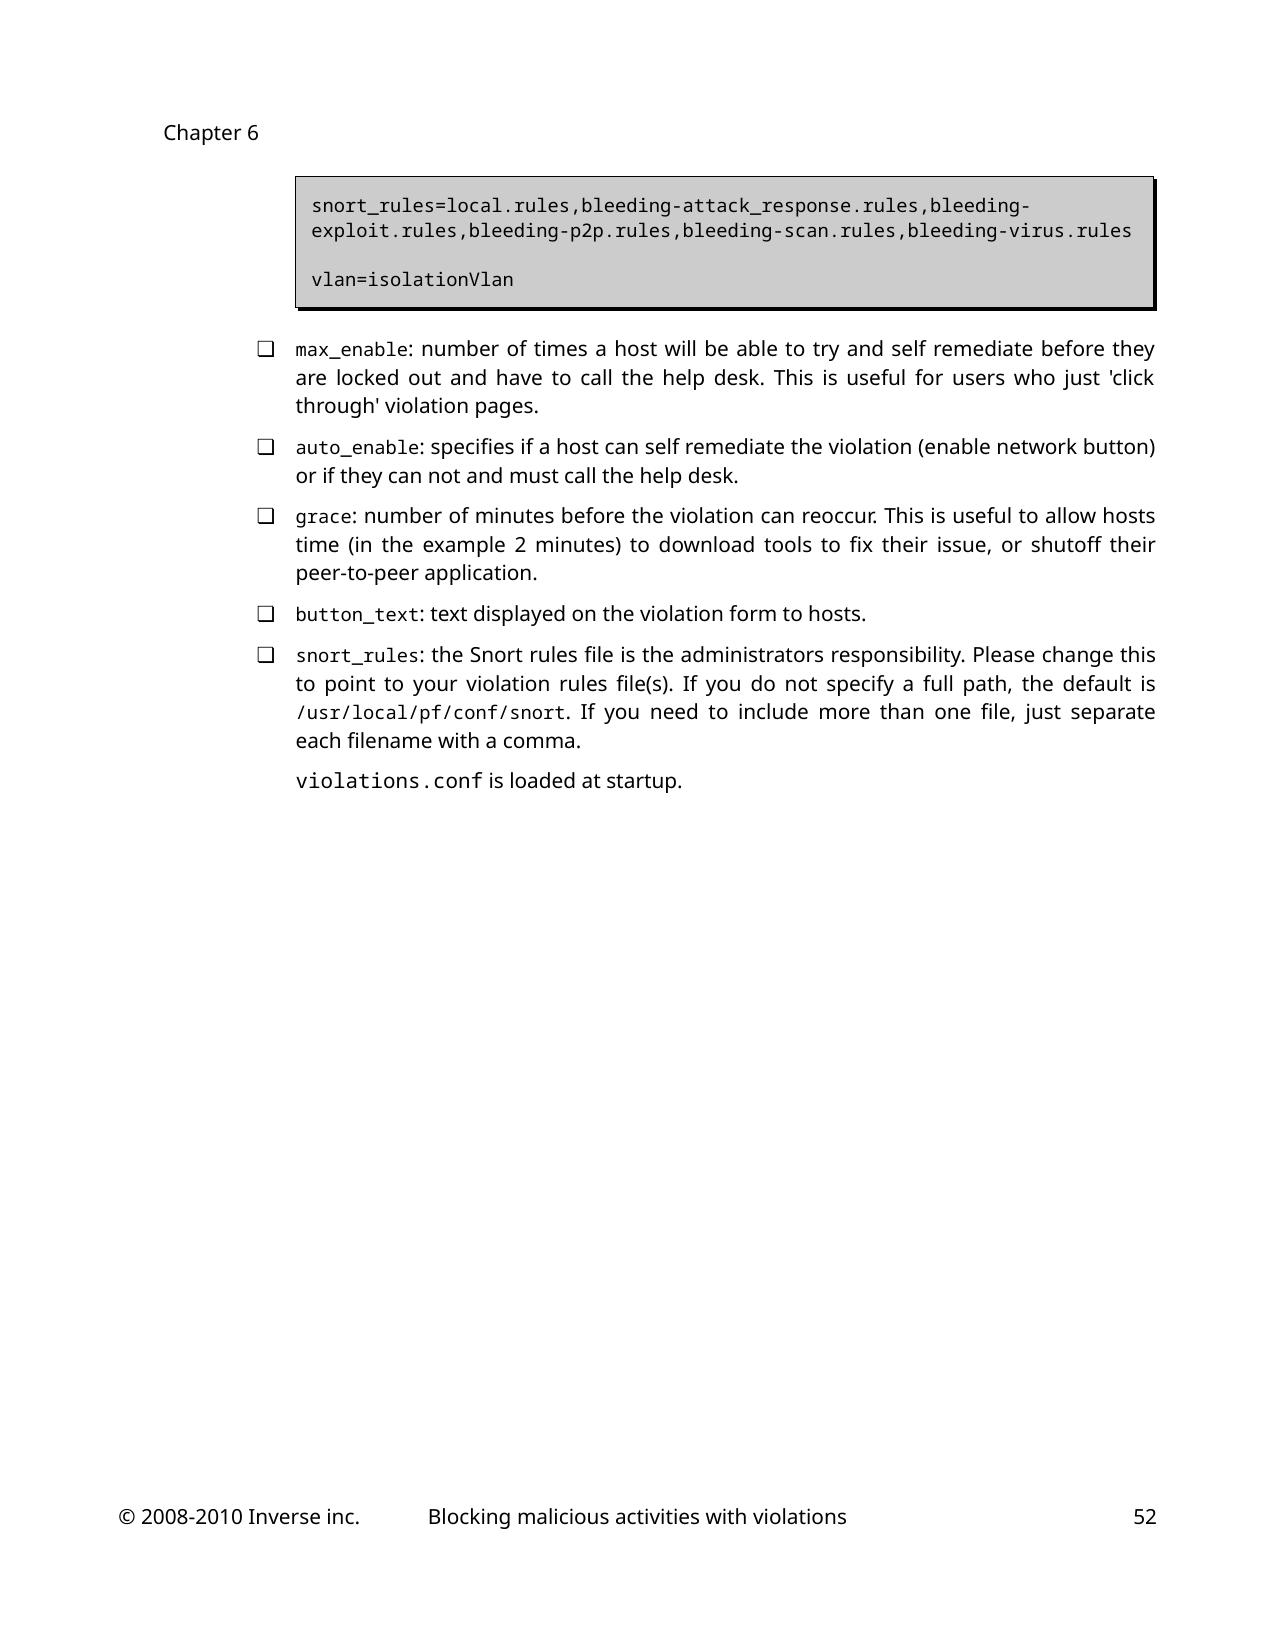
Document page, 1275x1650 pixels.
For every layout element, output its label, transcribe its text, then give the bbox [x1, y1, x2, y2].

text snort_rules=local.rules,bleeding-attack_response.rules,bleeding-exploit.rules,bleeding-p2p.rules,bleeding-scan.rules,bleeding-virus.rules [296, 177, 1153, 243]
text vlan=isolationVlan [296, 251, 1153, 307]
list ❏ grace: number of minutes before the violation can reoccur. This is useful to allow hosts time (in the example 2 minutes) to download tools to fix their issue, or shutoff their peer-to-peer application. [256, 502, 1157, 587]
list ❏ snort_rules: the Snort rules file is the administrators responsibility. Please change this to point to your violation rules file(s). If you do not specify a full path, the default is /usr/local/pf/conf/snort. If you need to include more than one file, just separate each filename with a comma. [256, 640, 1157, 754]
list ❏ auto_enable: specifies if a host can self remediate the violation (enable network button) or if they can not and must call the help desk. [256, 432, 1157, 489]
text violations.conf is loaded at startup. [295, 767, 1157, 795]
list ❏ max_enable: number of times a host will be able to try and self remediate before they are locked out and have to call the help desk. This is useful for users who just 'click through' violation pages. [256, 334, 1157, 420]
list ❏ button_text: text displayed on the violation form to hosts. [256, 599, 1157, 628]
